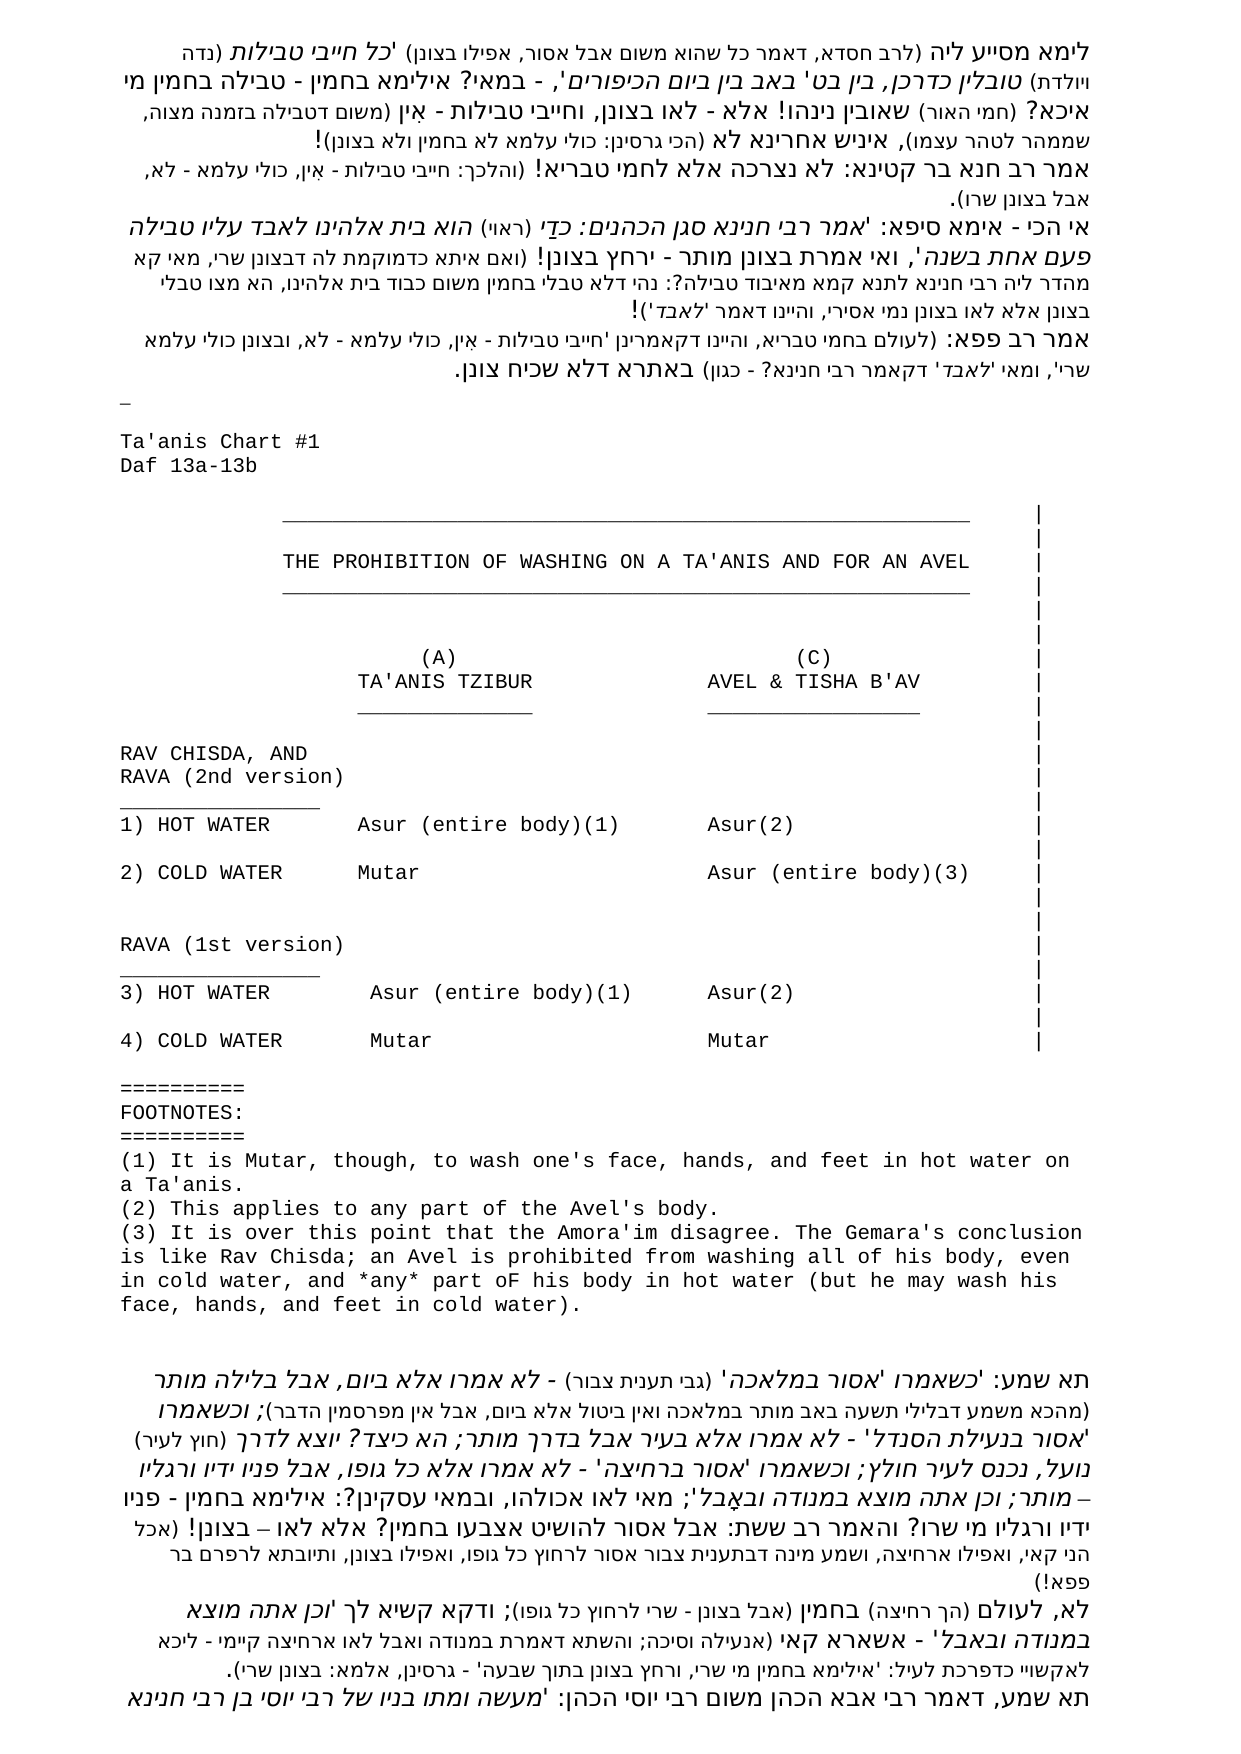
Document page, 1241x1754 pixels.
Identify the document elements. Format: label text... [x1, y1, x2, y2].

text FOOTNOTES: [120, 1102, 1090, 1126]
text ______________ _________________ | [120, 694, 1090, 718]
text 3) HOT WATER Asur (entire body)(1) Asur(2) | [120, 982, 1090, 1006]
text ________________ | [120, 958, 1090, 982]
text | [120, 1006, 1090, 1030]
text אמר רב פפא: (לעולם בחמי טבריא, והיינו דקאמרינן 'חייבי טבילות - אִין, כולי עלמא - לא, ובצונן כולי עלמא שרי', ומאי 'לאבד' דקאמר רבי חנינא? - כגון) באתרא דלא שכיח צונן. [120, 324, 1090, 383]
text (A) (C) | [120, 647, 1090, 671]
text _______________________________________________________ | [120, 575, 1090, 599]
text 1) HOT WATER Asur (entire body)(1) Asur(2) | [120, 814, 1090, 838]
text | [120, 910, 1090, 934]
text אי הכי - אימא סיפא: 'אמר רבי חנינא סגן הכהנים: כדַי (ראוי) הוא בית אלהינו לאבד עליו טבילה פעם אחת בשנה', ואי אמרת בצונן מותר - ירחץ בצונן! (ואם איתא כדמוקמת לה דבצונן שרי, מאי קא מהדר ליה רבי חנינא לתנא קמא מאיבוד טבילה?: נהי דלא טבלי בחמין משום כבוד בית אלהינו, הא מצו טבלי בצונן אלא לאו בצונן נמי אסירי, והיינו דאמר 'לאבד')! [120, 212, 1090, 324]
text (2) This applies to any part of the Avel's body. [120, 1198, 1090, 1222]
text (3) It is over this point that the Amora'im disagree. The Gemara's conclusion [120, 1222, 1090, 1246]
text | [120, 718, 1090, 742]
text 4) COLD WATER Mutar Mutar | [120, 1030, 1090, 1054]
text אמר רב חנא בר קטינא: לא נצרכה אלא לחמי טבריא! (והלכך: חייבי טבילות - אִין, כולי עלמא - לא, אבל בצונן שרו). [120, 154, 1090, 212]
text | [120, 623, 1090, 647]
text לימא מסייע ליה (לרב חסדא, דאמר כל שהוא משום אבל אסור, אפילו בצונן) 'כל חייבי טבילות (נדה ויולדת) טובלין כדרכן, בין בט' באב בין ביום הכיפורים', - במאי? אילימא בחמין - טבילה בחמין מי איכא? (חמי האור) שאובין נינהו! אלא - לאו בצונן, וחייבי טבילות - אִין (משום דטבילה בזמנה מצוה, שממהר לטהר עצמו), איניש אחרינא לא (הכי גרסינן: כולי עלמא לא בחמין ולא בצונן)! [120, 37, 1090, 154]
text _______________________________________________________ | [120, 503, 1090, 527]
text (1) It is Mutar, though, to wash one's face, hands, and feet in hot water on [120, 1150, 1090, 1174]
text ________________ | [120, 790, 1090, 814]
text תא שמע: 'כשאמרו 'אסור במלאכה' (גבי תענית צבור) - לא אמרו אלא ביום, אבל בלילה מותר (מהכא משמע דבלילי תשעה באב מותר במלאכה ואין ביטול אלא ביום, אבל אין מפרסמין הדבר); וכשאמרו 'אסור בנעילת הסנדל' - לא אמרו אלא בעיר אבל בדרך מותר; הא כיצד? יוצא לדרך (חוץ לעיר) נועל, נכנס לעיר חולץ; וכשאמרו 'אסור ברחיצה' - לא אמרו אלא כל גופו, אבל פניו ידיו ורגליו – מותר; וכן אתה מוצא במנודה ובאָבל'; מאי לאו אכולהו, ובמאי עסקינן?: אילימא בחמין - פניו ידיו ורגליו מי שרו? והאמר רב ששת: אבל אסור להושיט אצבעו בחמין? אלא לאו – בצונן! (אכל הני קאי, ואפילו ארחיצה, ושמע מינה דבתענית צבור אסור לרחוץ כל גופו, ואפילו בצונן, ותיובתא לרפרם בר פפא!) [120, 1366, 1090, 1596]
text ========== [120, 1126, 1090, 1150]
text RAVA (2nd version) | [120, 766, 1090, 790]
text RAVA (1st version) | [120, 934, 1090, 958]
text | [120, 838, 1090, 862]
text ========== [120, 1078, 1090, 1102]
text face, hands, and feet in cold water). [120, 1293, 1090, 1317]
text is like Rav Chisda; an Avel is prohibited from washing all of his body, even [120, 1246, 1090, 1269]
text TA'ANIS TZIBUR AVEL & TISHA B'AV | [120, 671, 1090, 694]
text | [120, 886, 1090, 910]
text THE PROHIBITION OF WASHING ON A TA'ANIS AND FOR AN AVEL | [120, 551, 1090, 575]
text לא, לעולם (הך רחיצה) בחמין (אבל בצונן - שרי לרחוץ כל גופו); ודקא קשיא לך 'וכן אתה מוצא במנודה ובאבל' - אשארא קאי (אנעילה וסיכה; והשתא דאמרת במנודה ואבל לאו ארחיצה קיימי - ליכא לאקשויי כדפרכת לעיל: 'אילימא בחמין מי שרי, ורחץ בצונן בתוך שבעה' - גרסינן, אלמא: בצונן שרי). [120, 1596, 1090, 1683]
text _ [120, 383, 1090, 407]
text | [120, 527, 1090, 551]
text in cold water, and *any* part oF his body in hot water (but he may wash his [120, 1269, 1090, 1293]
text RAV CHISDA, AND | [120, 742, 1090, 766]
text תא שמע, דאמר רבי אבא הכהן משום רבי יוסי הכהן: 'מעשה ומתו בניו של רבי יוסי בן רבי חנינא [120, 1683, 1090, 1712]
text Daf 13a-13b [120, 455, 1090, 479]
text | [120, 599, 1090, 623]
text 2) COLD WATER Mutar Asur (entire body)(3) | [120, 862, 1090, 886]
text a Ta'anis. [120, 1174, 1090, 1198]
text Ta'anis Chart #1 [120, 431, 1090, 455]
